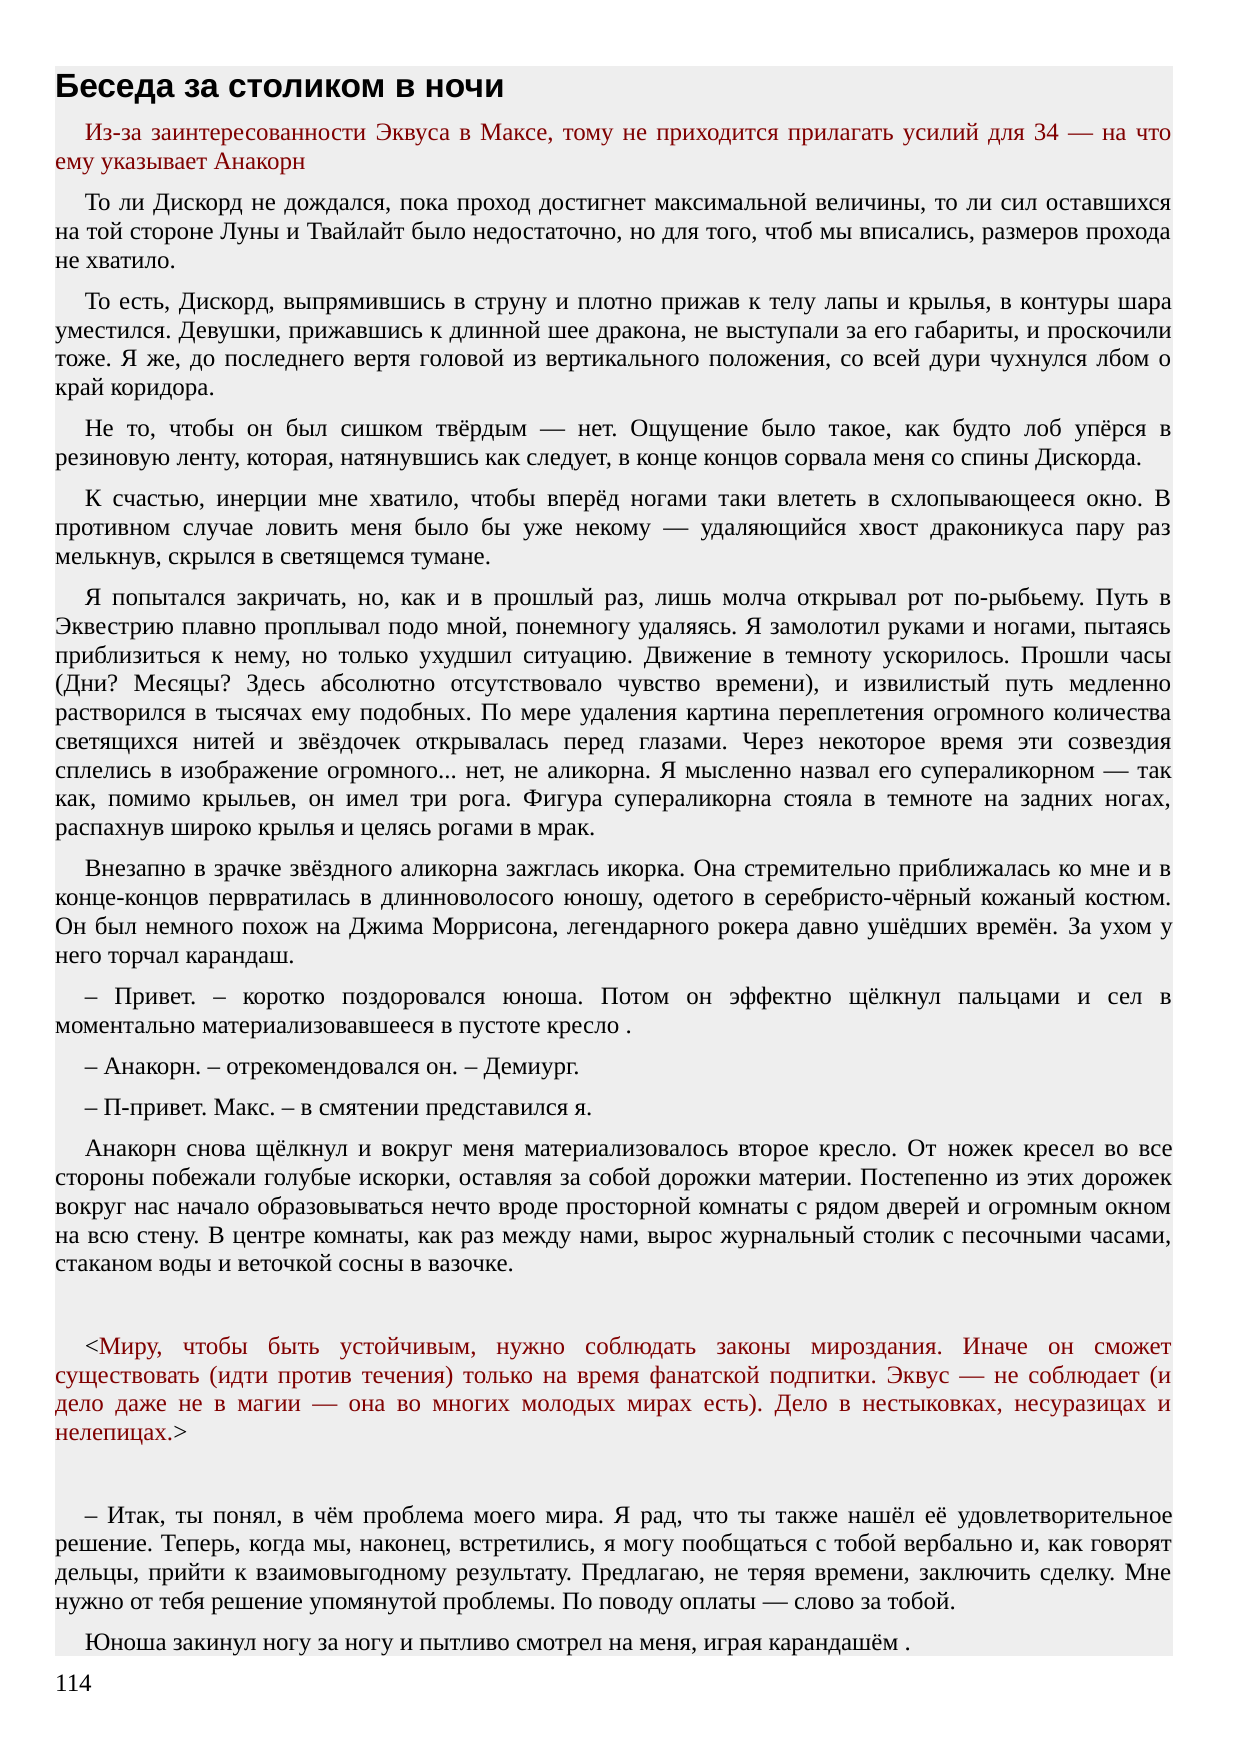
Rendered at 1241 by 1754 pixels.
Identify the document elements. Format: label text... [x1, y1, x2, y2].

text – Привет. – коротко поздоровался юноша. Потом он эффектно щёлкнул пальцами и сел в моментально материализовавшееся в пустоте кресло . [55, 981, 1173, 1038]
text – П-привет. Макс. – в смятении представился я. [55, 1092, 1173, 1121]
text – Анакорн. – отрекомендовался он. – Демиург. [55, 1051, 1173, 1080]
text Анакорн снова щёлкнул и вокруг меня материализовалось второе кресло. От ножек кресел во все стороны побежали голубые искорки, оставляя за собой дорожки материи. Постепенно из этих дорожек вокруг нас начало образовываться нечто вроде просторной комнаты с рядом дверей и огромным окном на всю стену. В центре комнаты, как раз между нами, вырос журнальный столик с песочными часами, стаканом воды и веточкой сосны в вазочке. [55, 1133, 1173, 1277]
text Юноша закинул ногу за ногу и пытливо смотрел на меня, играя карандашём . [55, 1627, 1173, 1656]
text Не то, чтобы он был сишком твёрдым — нет. Ощущение было такое, как будто лоб упёрся в резиновую ленту, которая, натянувшись как следует, в конце концов сорвала меня со спины Дискорда. [55, 413, 1173, 471]
text Внезапно в зрачке звёздного аликорна зажглась икорка. Она стремительно приближалась ко мне и в конце-концов первратилась в длинноволосого юношу, одетого в серебристо-чёрный кожаный костюм. Он был немного похож на Джима Моррисона, легендарного рокера давно ушёдших времён. За ухом у него торчал карандаш. [55, 853, 1173, 968]
subtitle Беседа за столиком в ночи [55, 66, 1173, 105]
text То ли Дискорд не дождался, пока проход достигнет максимальной величины, то ли сил оставшихся на той стороне Луны и Твайлайт было недостаточно, но для того, чтоб мы вписались, размеров прохода не хватило. [55, 187, 1173, 273]
text Я попытался закричать, но, как и в прошлый раз, лишь молча открывал рот по-рыбьему. Путь в Эквестрию плавно проплывал подо мной, понемногу удаляясь. Я замолотил руками и ногами, пытаясь приблизиться к нему, но только ухудшил ситуацию. Движение в темноту ускорилось. Прошли часы (Дни? Месяцы? Здесь абсолютно отсутствовало чувство времени), и извилистый путь медленно растворился в тысячах ему подобных. По мере удаления картина переплетения огромного количества светящихся нитей и звёздочек открывалась перед глазами. Через некоторое время эти созвездия сплелись в изображение огромного... нет, не аликорна. Я мысленно назвал его супераликорном — так как, помимо крыльев, он имел три рога. Фигура супераликорна стояла в темноте на задних ногах, распахнув широко крылья и целясь рогами в мрак. [55, 582, 1173, 841]
text Из-за заинтересованности Эквуса в Максе, тому не приходится прилагать усилий для 34 — на что ему указывает Анакорн [55, 117, 1173, 175]
text К счастью, инерции мне хватило, чтобы вперёд ногами таки влететь в схлопывающееся окно. В противном случае ловить меня было бы уже некому — удаляющийся хвост драконикуса пару раз мелькнув, скрылся в светящемся тумане. [55, 483, 1173, 570]
text То есть, Дискорд, выпрямившись в струну и плотно прижав к телу лапы и крылья, в контуры шара уместился. Девушки, прижавшись к длинной шее дракона, не выступали за его габариты, и проскочили тоже. Я же, до последнего вертя головой из вертикального положения, со всей дури чухнулся лбом о край коридора. [55, 286, 1173, 401]
text – Итак, ты понял, в чём проблема моего мира. Я рад, что ты также нашёл её удовлетворительное решение. Теперь, когда мы, наконец, встретились, я могу пообщаться с тобой вербально и, как говорят дельцы, прийти к взаимовыгодному результату. Предлагаю, не теряя времени, заключить сделку. Мне нужно от тебя решение упомянутой проблемы. По поводу оплаты — слово за тобой. [55, 1500, 1173, 1615]
text <Миру, чтобы быть устойчивым, нужно соблюдать законы мироздания. Иначе он сможет существовать (идти против течения) только на время фанатской подпитки. Эквус — не соблюдает (и дело даже не в магии — она во многих молодых мирах есть). Дело в нестыковках, несуразицах и нелепицах.> [55, 1331, 1173, 1446]
